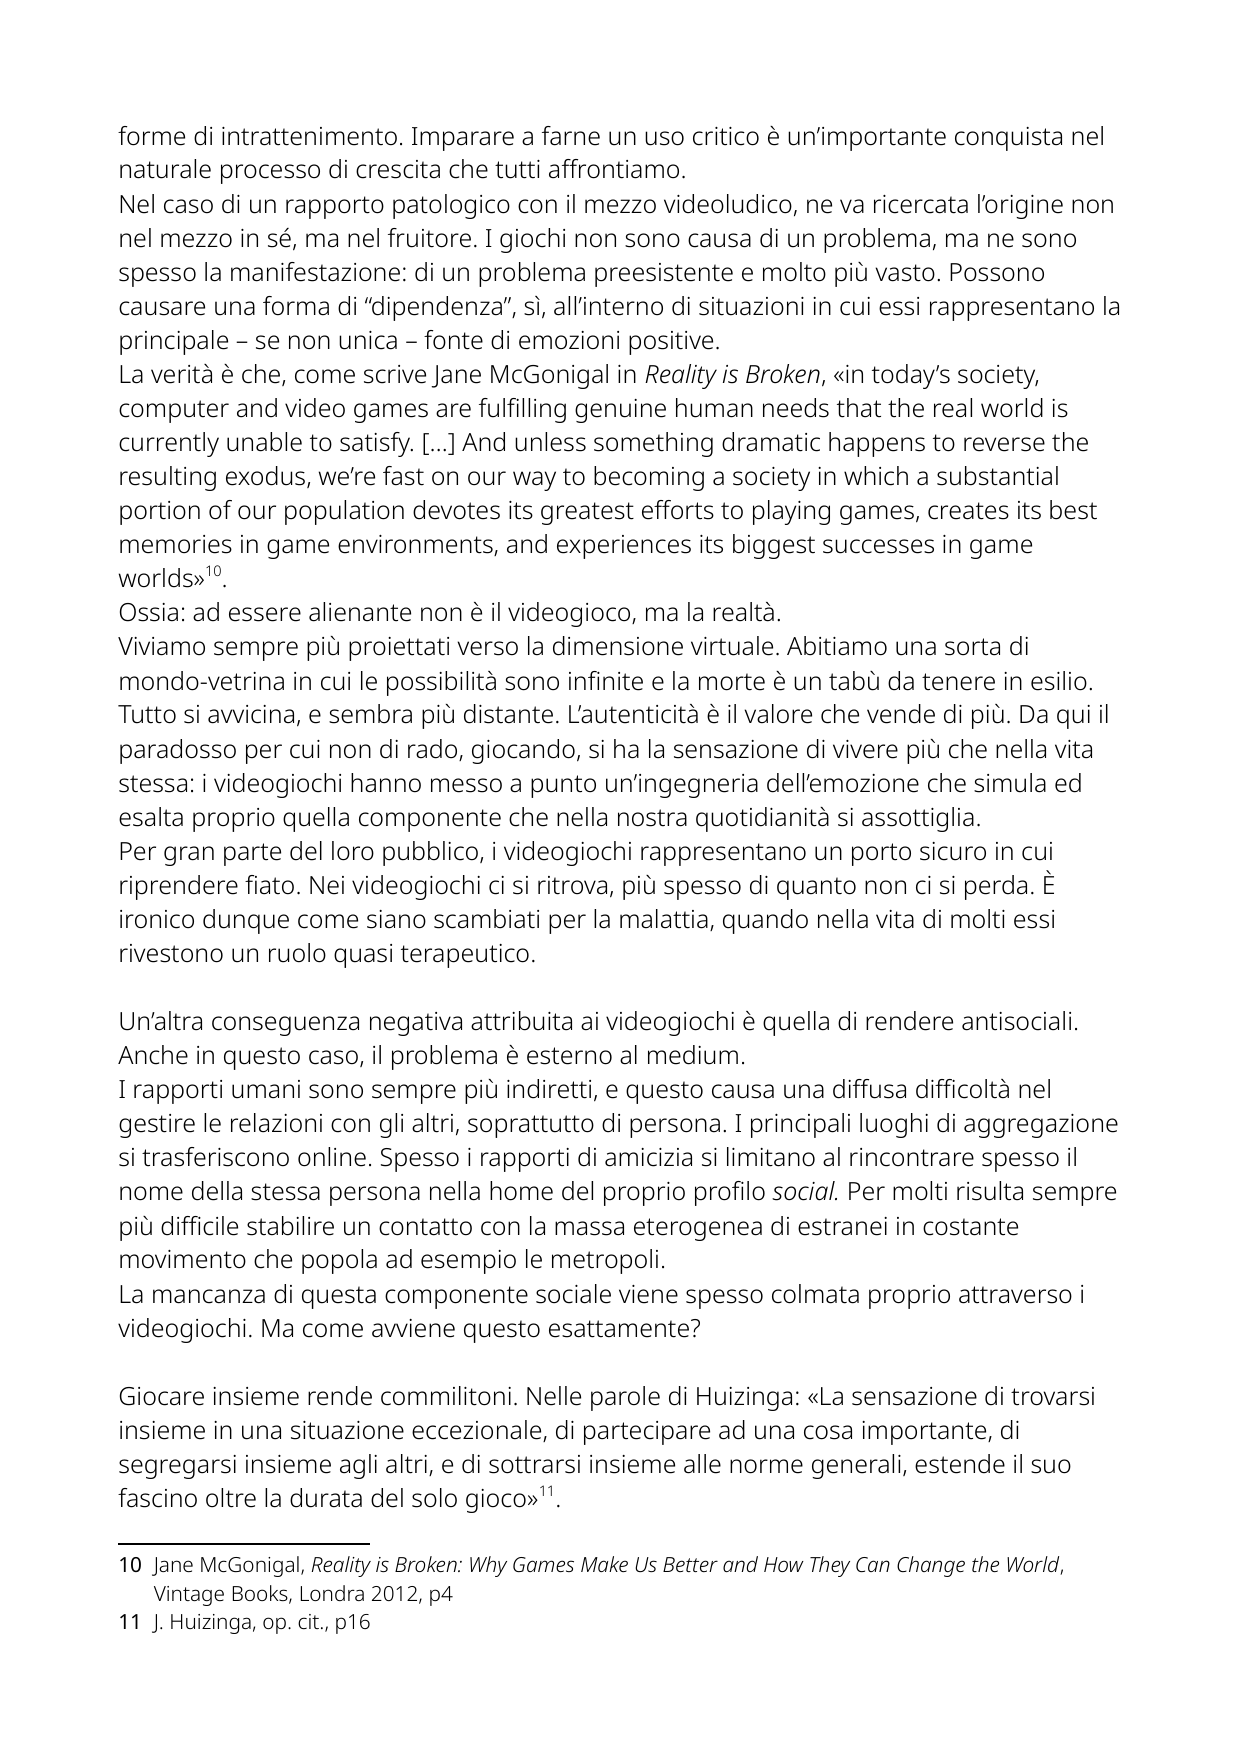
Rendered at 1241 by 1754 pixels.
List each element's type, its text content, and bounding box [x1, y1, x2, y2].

text Giocare insieme rende commilitoni. Nelle parole di Huizinga: «La sensazione di trovarsi insieme in una situazione eccezionale, di partecipare ad una cosa importante, di segregarsi insieme agli altri, e di sottrarsi insieme alle norme generali, estende il suo fascino oltre la durata del solo gioco». [118, 1378, 1122, 1515]
text Un’altra conseguenza negativa attribuita ai videogiochi è quella di rendere antisociali. [118, 1004, 1122, 1038]
text Anche in questo caso, il problema è esterno al medium. [118, 1038, 1122, 1072]
text J. Huizinga, op. cit., p16 [118, 1607, 1122, 1636]
text I rapporti umani sono sempre più indiretti, e questo causa una diffusa difficoltà nel gestire le relazioni con gli altri, soprattutto di persona. I principali luoghi di aggregazione si trasferiscono online. Spesso i rapporti di amicizia si limitano al rincontrare spesso il nome della stessa persona nella home del proprio profilo social. Per molti risulta sempre più difficile stabilire un contatto con la massa eterogenea di estranei in costante movimento che popola ad esempio le metropoli. [118, 1072, 1122, 1276]
text Nel caso di un rapporto patologico con il mezzo videoludico, ne va ricercata l’origine non nel mezzo in sé, ma nel fruitore. I giochi non sono causa di un problema, ma ne sono spesso la manifestazione: di un problema preesistente e molto più vasto. Possono causare una forma di “dipendenza”, sì, all’interno di situazioni in cui essi rappresentano la principale – se non unica – fonte di emozioni positive. [118, 186, 1122, 357]
text Jane McGonigal, Reality is Broken: Why Games Make Us Better and How They Can Change the World, Vintage Books, Londra 2012, p4 [118, 1551, 1122, 1607]
text Ossia: ad essere alienante non è il videogioco, ma la realtà. [118, 595, 1122, 629]
text La mancanza di questa componente sociale viene spesso colmata proprio attraverso i videogiochi. Ma come avviene questo esattamente? [118, 1276, 1122, 1344]
text forme di intrattenimento. Imparare a farne un uso critico è un’importante conquista nel naturale processo di crescita che tutti affrontiamo. [118, 118, 1122, 186]
text Per gran parte del loro pubblico, i videogiochi rappresentano un porto sicuro in cui riprendere fiato. Nei videogiochi ci si ritrova, più spesso di quanto non ci si perda. È ironico dunque come siano scambiati per la malattia, quando nella vita di molti essi rivestono un ruolo quasi terapeutico. [118, 833, 1122, 970]
text Viviamo sempre più proiettati verso la dimensione virtuale. Abitiamo una sorta di mondo-vetrina in cui le possibilità sono infinite e la morte è un tabù da tenere in esilio. Tutto si avvicina, e sembra più distante. L’autenticità è il valore che vende di più. Da qui il paradosso per cui non di rado, giocando, si ha la sensazione di vivere più che nella vita stessa: i videogiochi hanno messo a punto un’ingegneria dell’emozione che simula ed esalta proprio quella componente che nella nostra quotidianità si assottiglia. [118, 629, 1122, 833]
text La verità è che, come scrive Jane McGonigal in Reality is Broken, «in today’s society, computer and video games are fulfilling genuine human needs that the real world is currently unable to satisfy. […] And unless something dramatic happens to reverse the resulting exodus, we’re fast on our way to becoming a society in which a substantial portion of our population devotes its greatest efforts to playing games, creates its best memories in game environments, and experiences its biggest successes in game worlds». [118, 357, 1122, 595]
